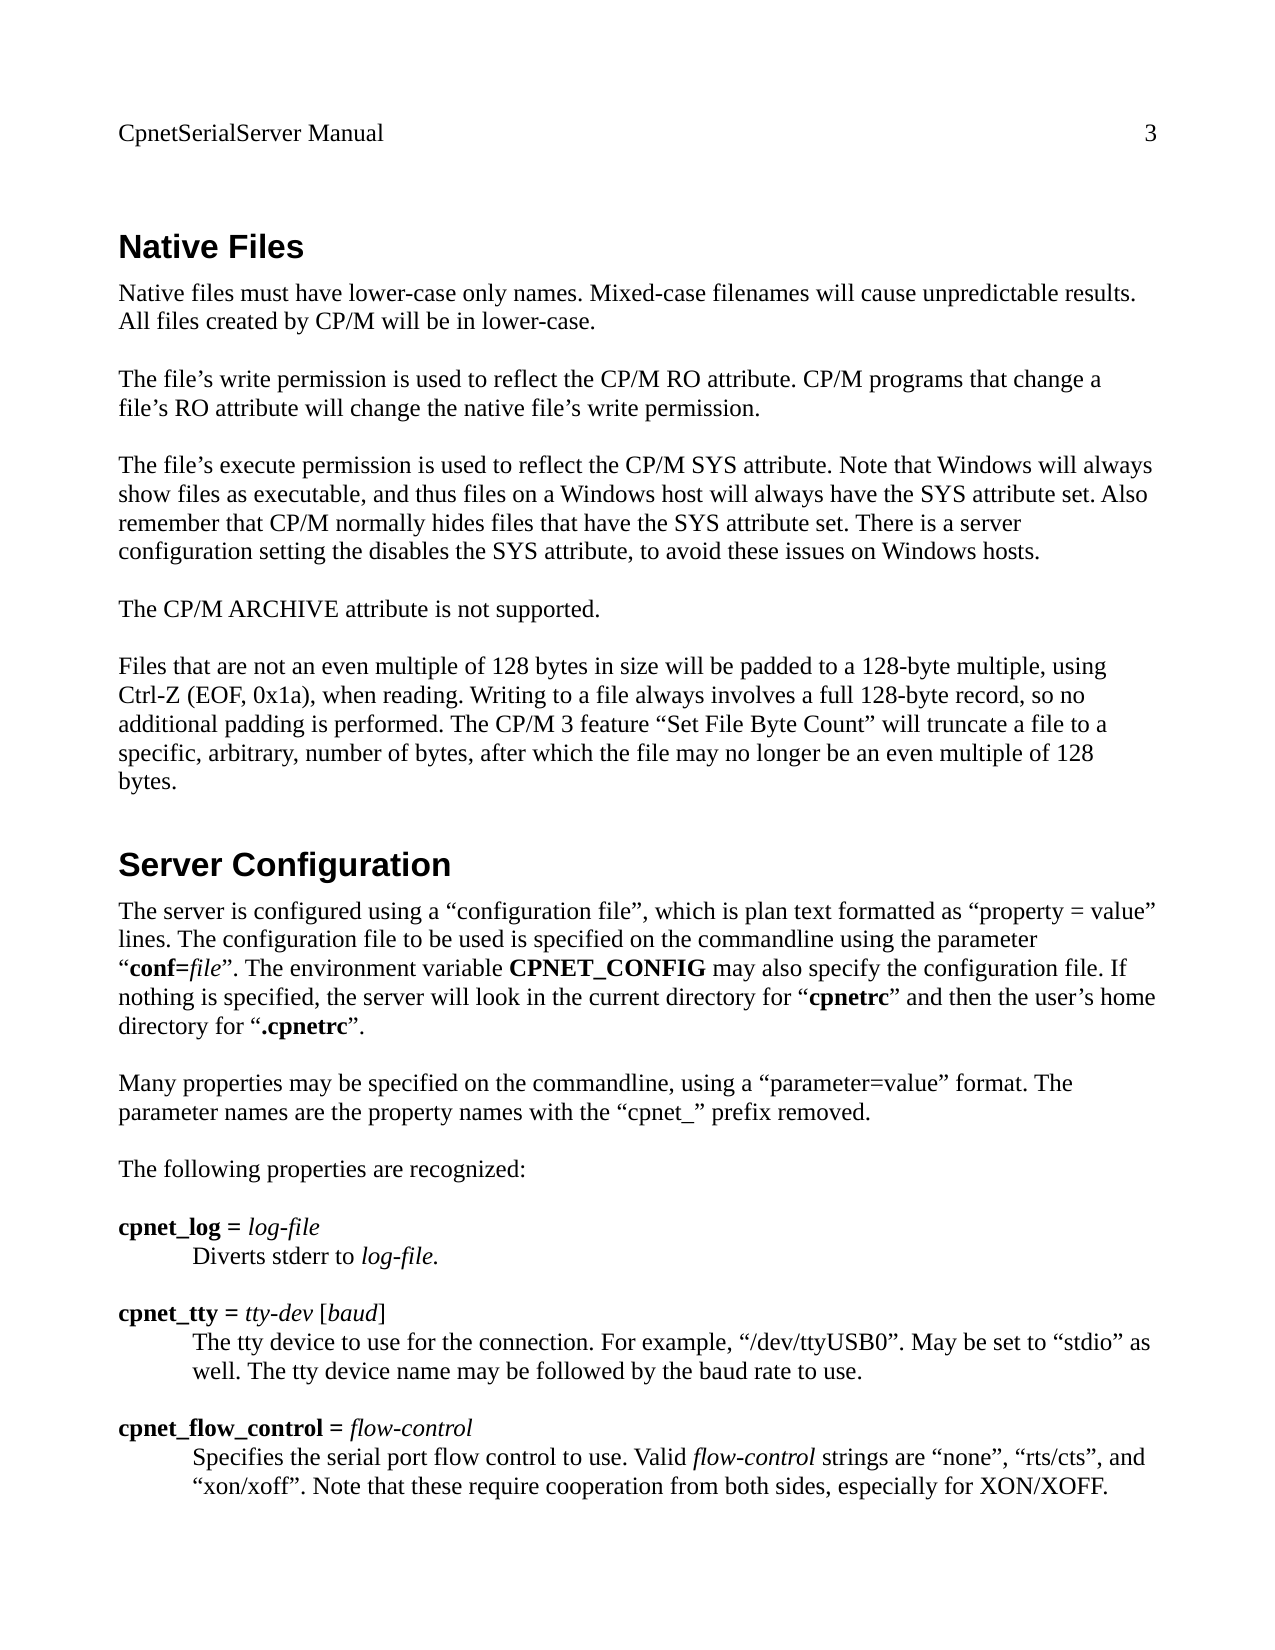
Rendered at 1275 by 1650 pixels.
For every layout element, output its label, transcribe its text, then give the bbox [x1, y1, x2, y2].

text cpnet_log = log-file [118, 1212, 1157, 1241]
text The following properties are recognized: [118, 1154, 1157, 1183]
text cpnet_flow_control = flow-control [118, 1413, 1157, 1442]
text The tty device to use for the connection. For example, “/dev/ttyUSB0”. May be set to “stdio” as well. The tty device name may be followed by the baud rate to use. [192, 1327, 1157, 1384]
text Native files must have lower-case only names. Mixed-case filenames will cause unpredictable results. All files created by CP/M will be in lower-case. [118, 278, 1157, 335]
subtitle Server Configuration [118, 845, 1157, 883]
text The server is configured using a “configuration file”, which is plan text formatted as “property = value” lines. The configuration file to be used is specified on the commandline using the parameter “conf=file”. The environment variable CPNET_CONFIG may also specify the configuration file. If nothing is specified, the server will look in the current directory for “cpnetrc” and then the user’s home directory for “.cpnetrc”. [118, 896, 1157, 1039]
text cpnet_tty = tty-dev [baud] [118, 1298, 1157, 1327]
text Many properties may be specified on the commandline, using a “parameter=value” format. The parameter names are the property names with the “cpnet_” prefix removed. [118, 1068, 1157, 1126]
text The file’s execute permission is used to reflect the CP/M SYS attribute. Note that Windows will always show files as executable, and thus files on a Windows host will always have the SYS attribute set. Also remember that CP/M normally hides files that have the SYS attribute set. There is a server configuration setting the disables the SYS attribute, to avoid these issues on Windows hosts. [118, 450, 1157, 565]
text Files that are not an even multiple of 128 bytes in size will be padded to a 128-byte multiple, using Ctrl-Z (EOF, 0x1a), when reading. Writing to a file always involves a full 128-byte record, so no additional padding is performed. The CP/M 3 feature “Set File Byte Count” will truncate a file to a specific, arbitrary, number of bytes, after which the file may no longer be an even multiple of 128 bytes. [118, 651, 1157, 795]
text The CP/M ARCHIVE attribute is not supported. [118, 594, 1157, 623]
subtitle Native Files [118, 226, 1157, 265]
text Diverts stderr to log-file. [192, 1241, 1157, 1269]
text Specifies the serial port flow control to use. Valid flow-control strings are “none”, “rts/cts”, and “xon/xoff”. Note that these require cooperation from both sides, especially for XON/XOFF. [192, 1442, 1157, 1499]
text The file’s write permission is used to reflect the CP/M RO attribute. CP/M programs that change a file’s RO attribute will change the native file’s write permission. [118, 364, 1157, 421]
